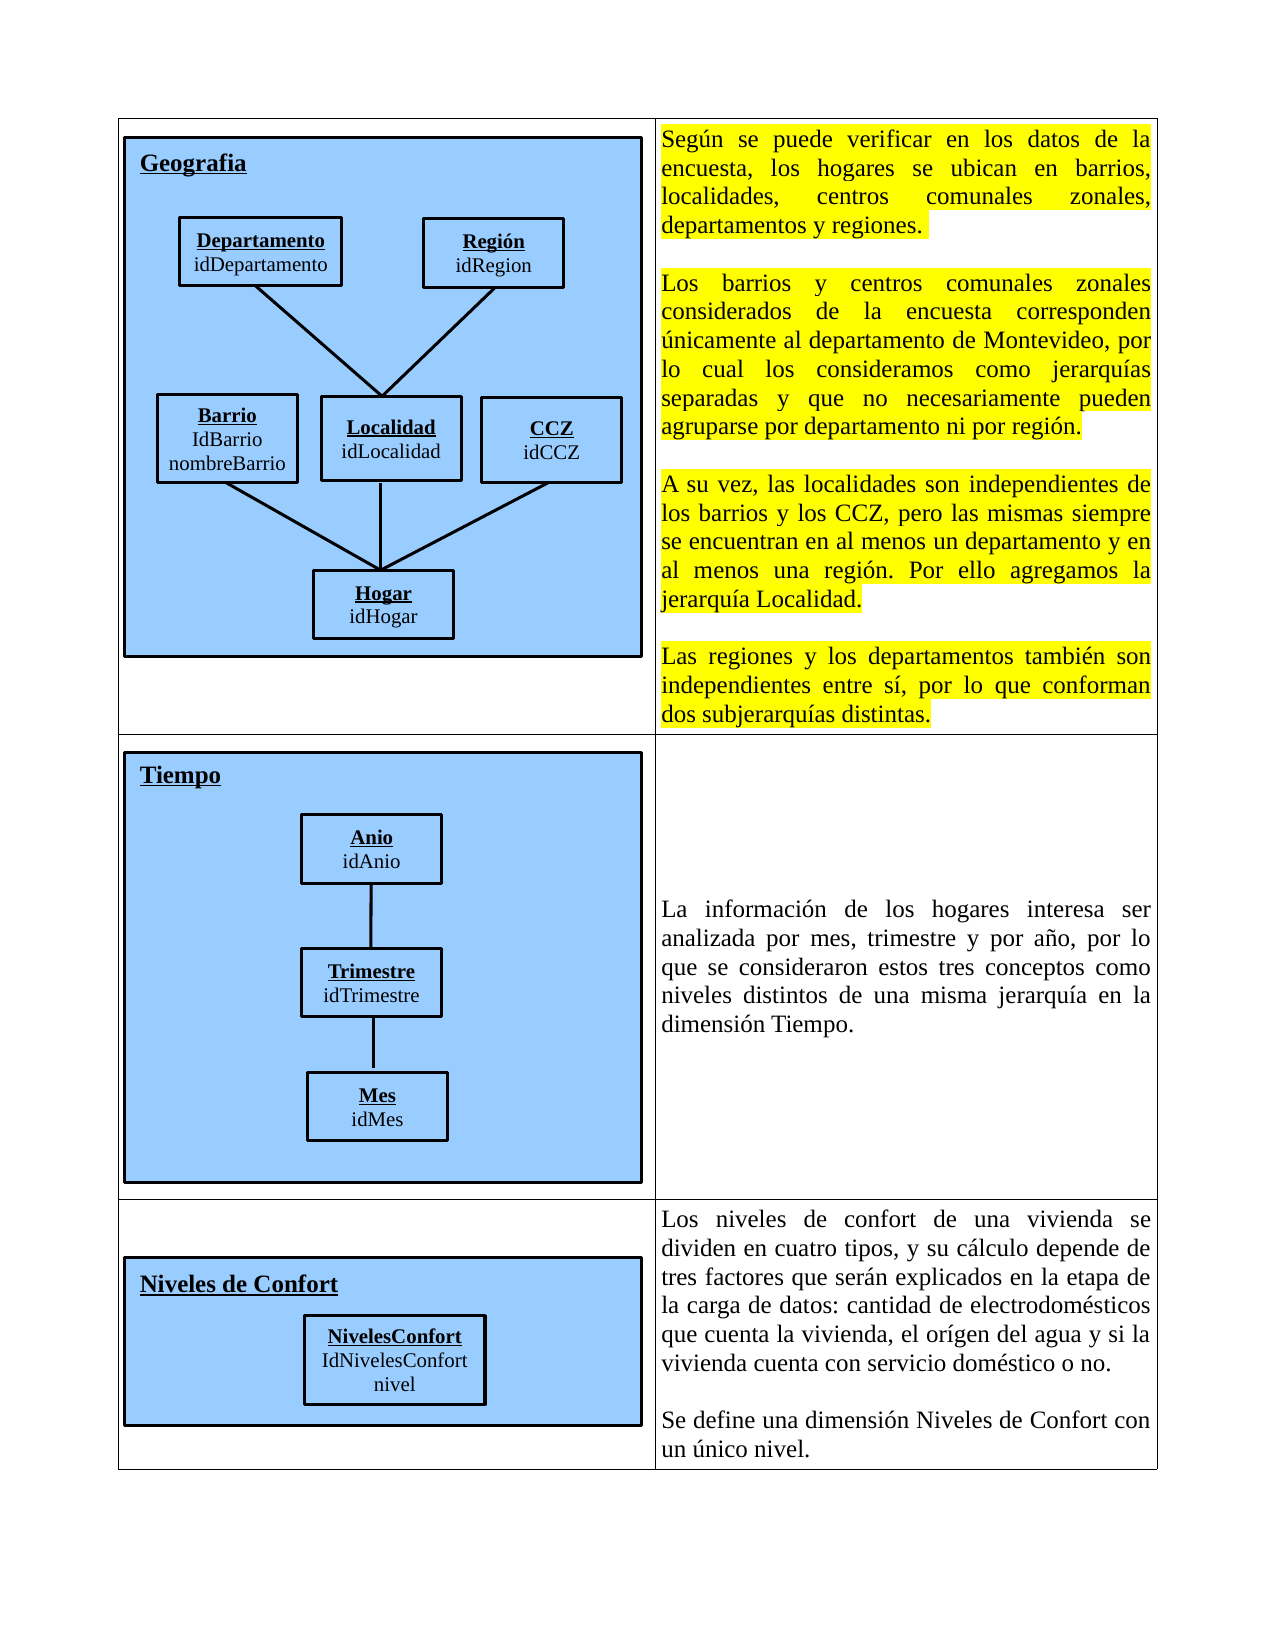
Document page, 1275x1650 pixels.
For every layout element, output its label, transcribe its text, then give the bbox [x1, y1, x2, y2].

table_header [119, 119, 655, 733]
table_cell Los niveles de confort de una vivienda se dividen en cuatro tipos, y su cálculo depende de tres factores que serán explicados en la etapa de la carga de datos: cantidad de electrodomésticos que cuenta la vivienda, el orígen del agua y si la vivienda cuenta con servicio doméstico o no. Se define una dimensión Niveles de Confort con un único nivel. [656, 1200, 1157, 1469]
table_cell [119, 1200, 655, 1469]
table_cell [119, 735, 655, 1198]
table_header Según se puede verificar en los datos de la encuesta, los hogares se ubican en barrios, localidades, centros comunales zonales, departamentos y regiones. Los barrios y centros comunales zonales considerados de la encuesta corresponden únicamente al departamento de Montevideo, por lo cual los consideramos como jerarquías separadas y que no necesariamente pueden agruparse por departamento ni por región. A su vez, las localidades son independientes de los barrios y los CCZ, pero las mismas siempre se encuentran en al menos un departamento y en al menos una región. Por ello agregamos la jerarquía Localidad. Las regiones y los departamentos también son independientes entre sí, por lo que conforman dos subjerarquías distintas. [656, 119, 1157, 733]
table_cell La información de los hogares interesa ser analizada por mes, trimestre y por año, por lo que se consideraron estos tres conceptos como niveles distintos de una misma jerarquía en la dimensión Tiempo. [656, 735, 1157, 1198]
